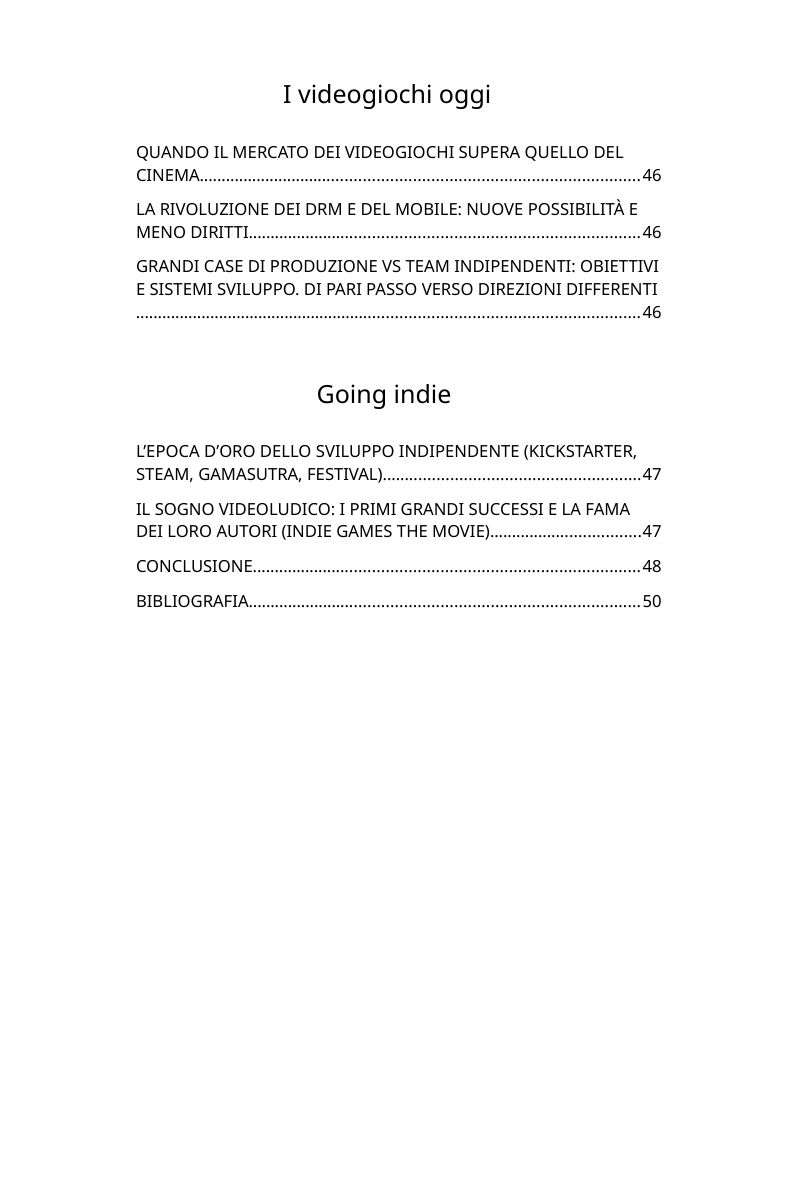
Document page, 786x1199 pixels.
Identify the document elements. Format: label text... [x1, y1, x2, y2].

text Grandi case di produzione vs team indipendenti: obiettivi e sistemi sviluppo. Di pari passo verso direzioni differenti 46 [136, 255, 661, 323]
text Going indie [106, 376, 661, 410]
text Conclusione 48 [136, 554, 661, 577]
text L’epoca d’oro dello sviluppo indipendente (kickstarter, steam, gamasutra, festival) 47 [136, 440, 661, 485]
text Il sogno videoludico: i primi grandi successi e la fama dei loro autori (indie games the movie) 47 [136, 497, 661, 543]
text Quando il mercato dei videogiochi supera quello del cinema 46 [136, 140, 661, 186]
text I videogiochi oggi [106, 77, 661, 111]
text La rivoluzione dei drm e del mobile: nuove possibilità e meno diritti 46 [136, 198, 661, 243]
text Bibliografia 50 [136, 589, 661, 612]
